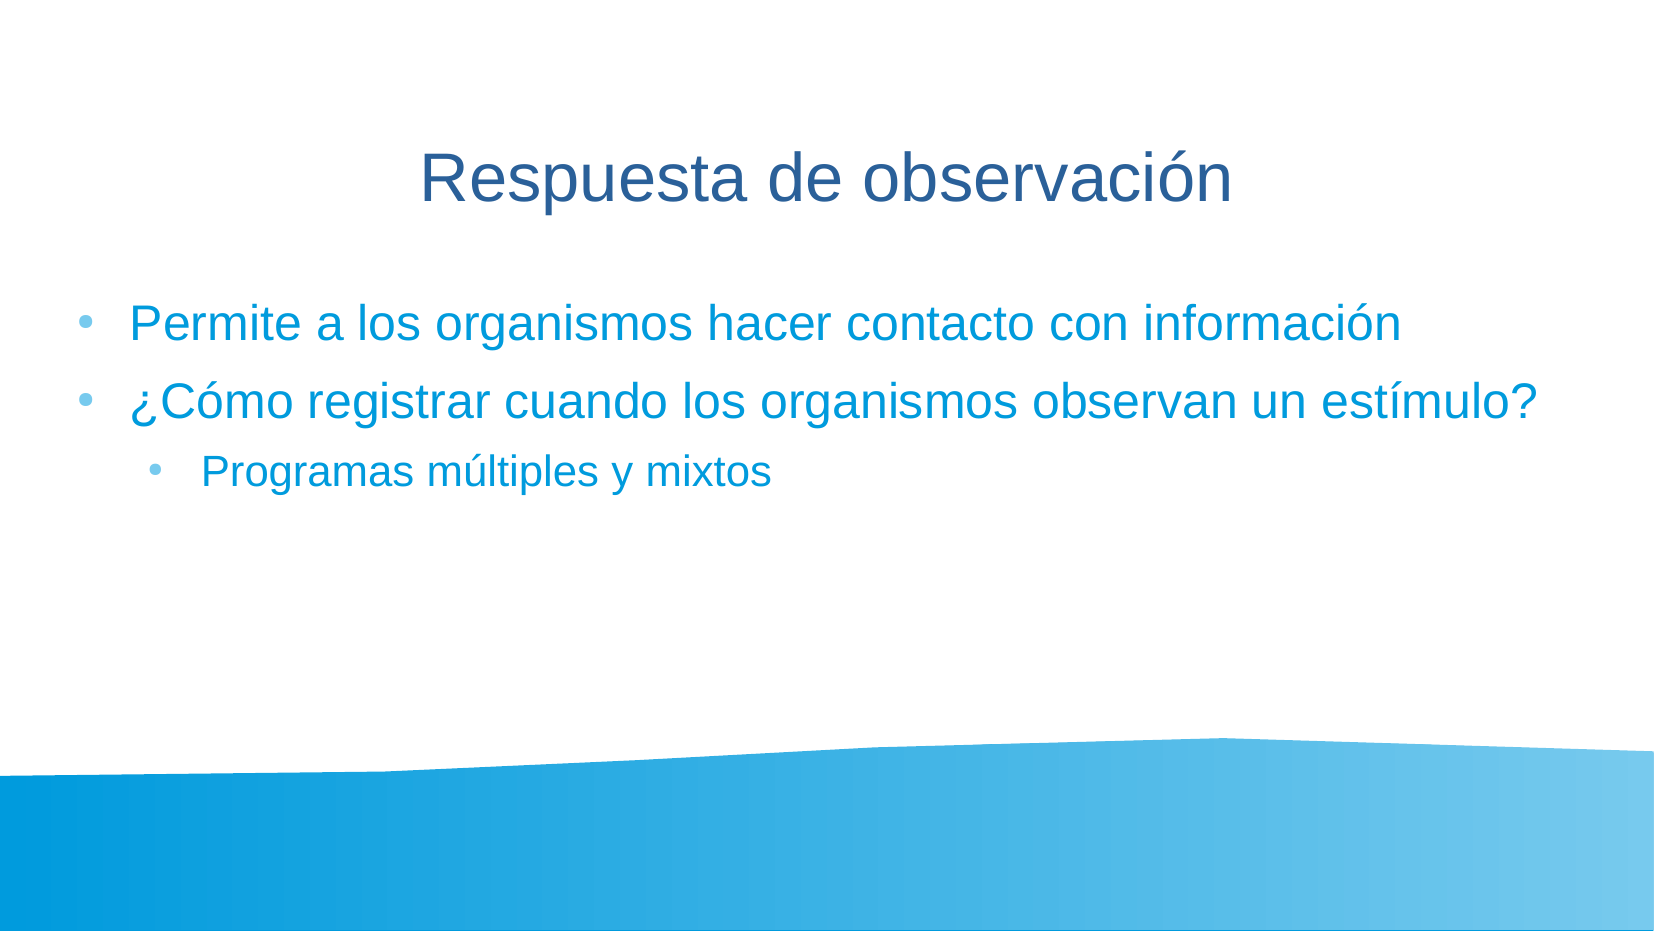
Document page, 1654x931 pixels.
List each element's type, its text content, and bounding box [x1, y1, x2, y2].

title Respuesta de observación [88, 88, 1565, 266]
list Permite a los organismos hacer contacto con información ¿Cómo registrar cuando los organismos observan un estímulo? Programas múltiples y mixtos [59, 295, 1595, 813]
